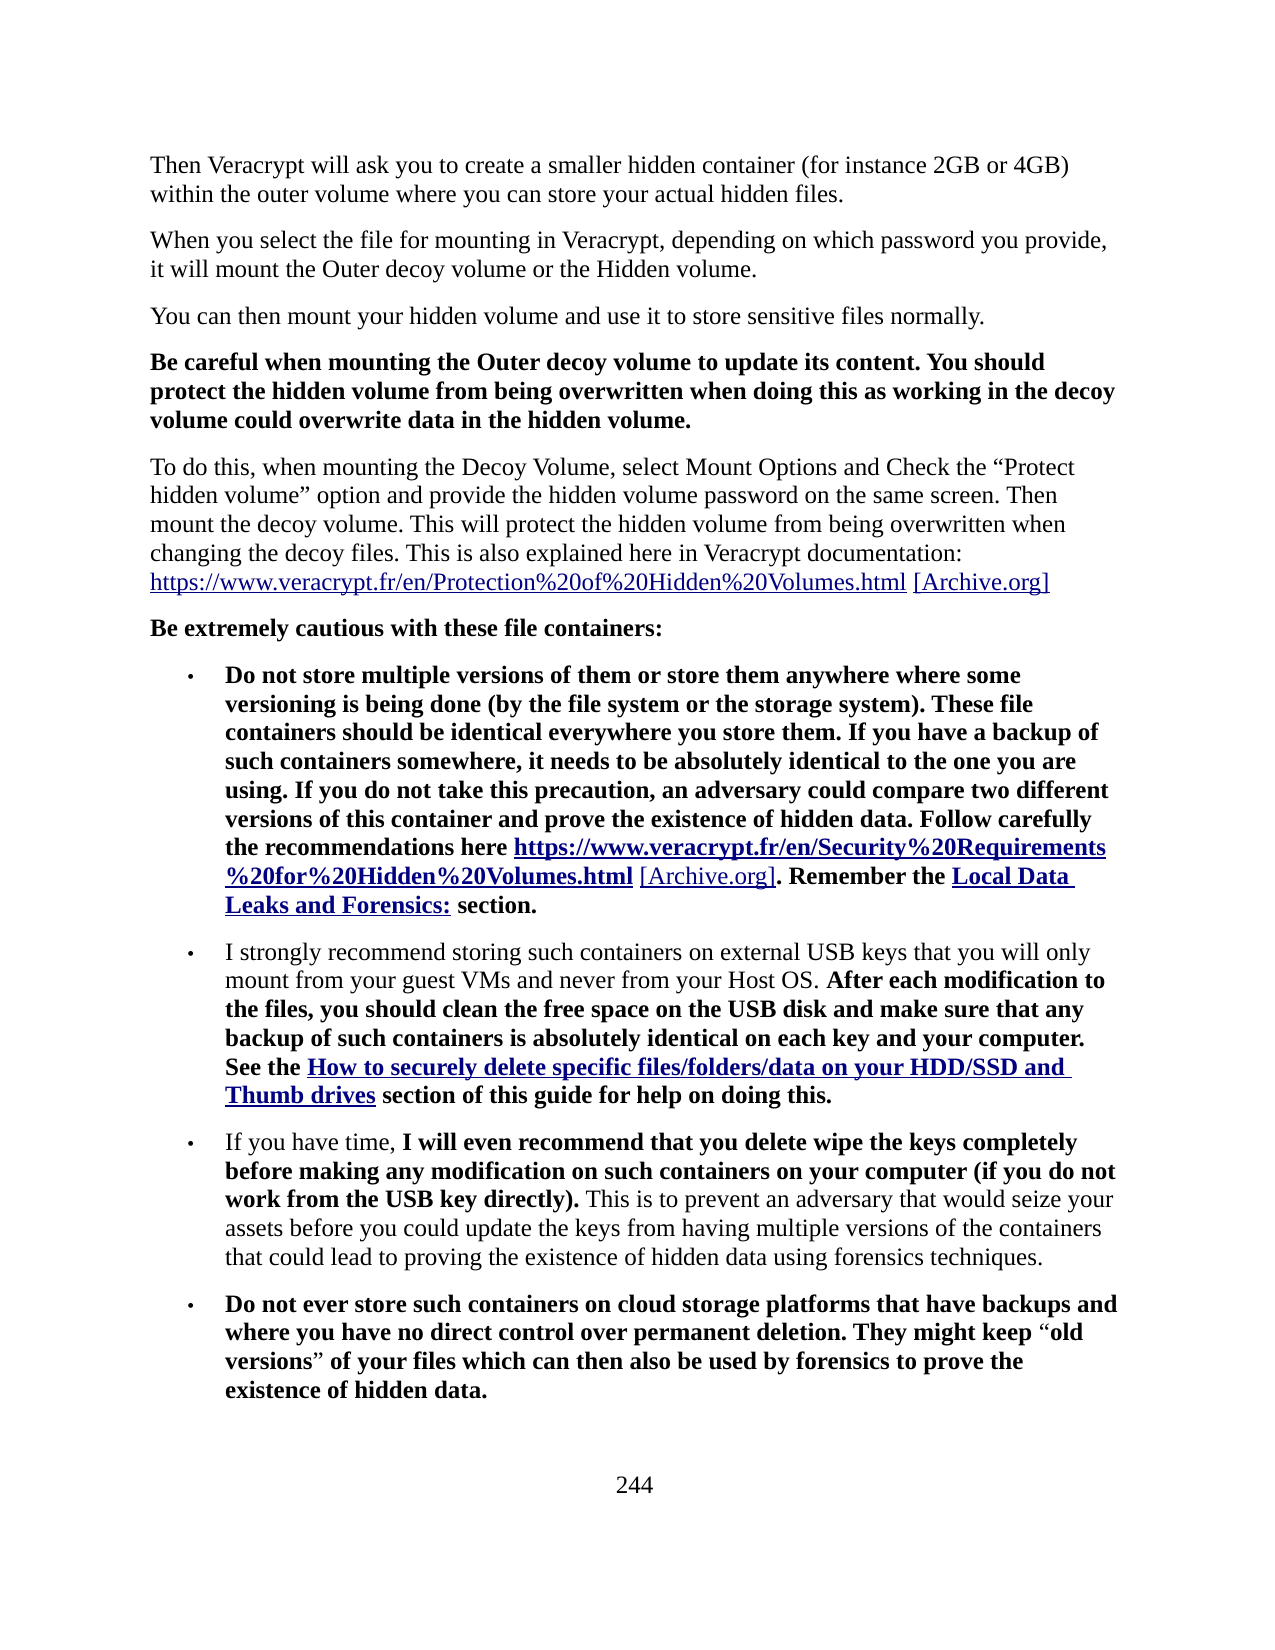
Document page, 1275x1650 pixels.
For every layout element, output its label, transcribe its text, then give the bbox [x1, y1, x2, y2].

text Then Veracrypt will ask you to create a smaller hidden container (for instance 2GB or 4GB) within the outer volume where you can store your actual hidden files. [150, 150, 1125, 207]
text When you select the file for mounting in Veracrypt, depending on which password you provide, it will mount the Outer decoy volume or the Hidden volume. [150, 225, 1125, 283]
list Do not store multiple versions of them or store them anywhere where some versioning is being done (by the file system or the storage system). These file containers should be identical everywhere you store them. If you have a backup of such containers somewhere, it needs to be absolutely identical to the one you are using. If you do not take this precaution, an adversary could compare two different versions of this container and prove the existence of hidden data. Follow carefully the recommendations here https://www.veracrypt.fr/en/Security%20Requirements%20for%20Hidden%20Volumes.html [Archive.org]. Remember the Local Data Leaks and Forensics: section. [187, 660, 1125, 919]
text Be careful when mounting the Outer decoy volume to update its content. You should protect the hidden volume from being overwritten when doing this as working in the decoy volume could overwrite data in the hidden volume. [150, 347, 1125, 434]
text Be extremely cautious with these file containers: [150, 613, 1125, 642]
list I strongly recommend storing such containers on external USB keys that you will only mount from your guest VMs and never from your Host OS. After each modification to the files, you should clean the free space on the USB disk and make sure that any backup of such containers is absolutely identical on each key and your computer. See the How to securely delete specific files/folders/data on your HDD/SSD and Thumb drives section of this guide for help on doing this. [187, 937, 1125, 1109]
text You can then mount your hidden volume and use it to store sensitive files normally. [150, 301, 1125, 329]
list If you have time, I will even recommend that you delete wipe the keys completely before making any modification on such containers on your computer (if you do not work from the USB key directly). This is to prevent an adversary that would seize your assets before you could update the keys from having multiple versions of the containers that could lead to proving the existence of hidden data using forensics techniques. [187, 1127, 1125, 1271]
text To do this, when mounting the Decoy Volume, select Mount Options and Check the “Protect hidden volume” option and provide the hidden volume password on the same screen. Then mount the decoy volume. This will protect the hidden volume from being overwritten when changing the decoy files. This is also explained here in Veracrypt documentation: https://www.veracrypt.fr/en/Protection%20of%20Hidden%20Volumes.html [Archive.org] [150, 452, 1125, 595]
list Do not ever store such containers on cloud storage platforms that have backups and where you have no direct control over permanent deletion. They might keep “old versions” of your files which can then also be used by forensics to prove the existence of hidden data. [187, 1289, 1125, 1404]
